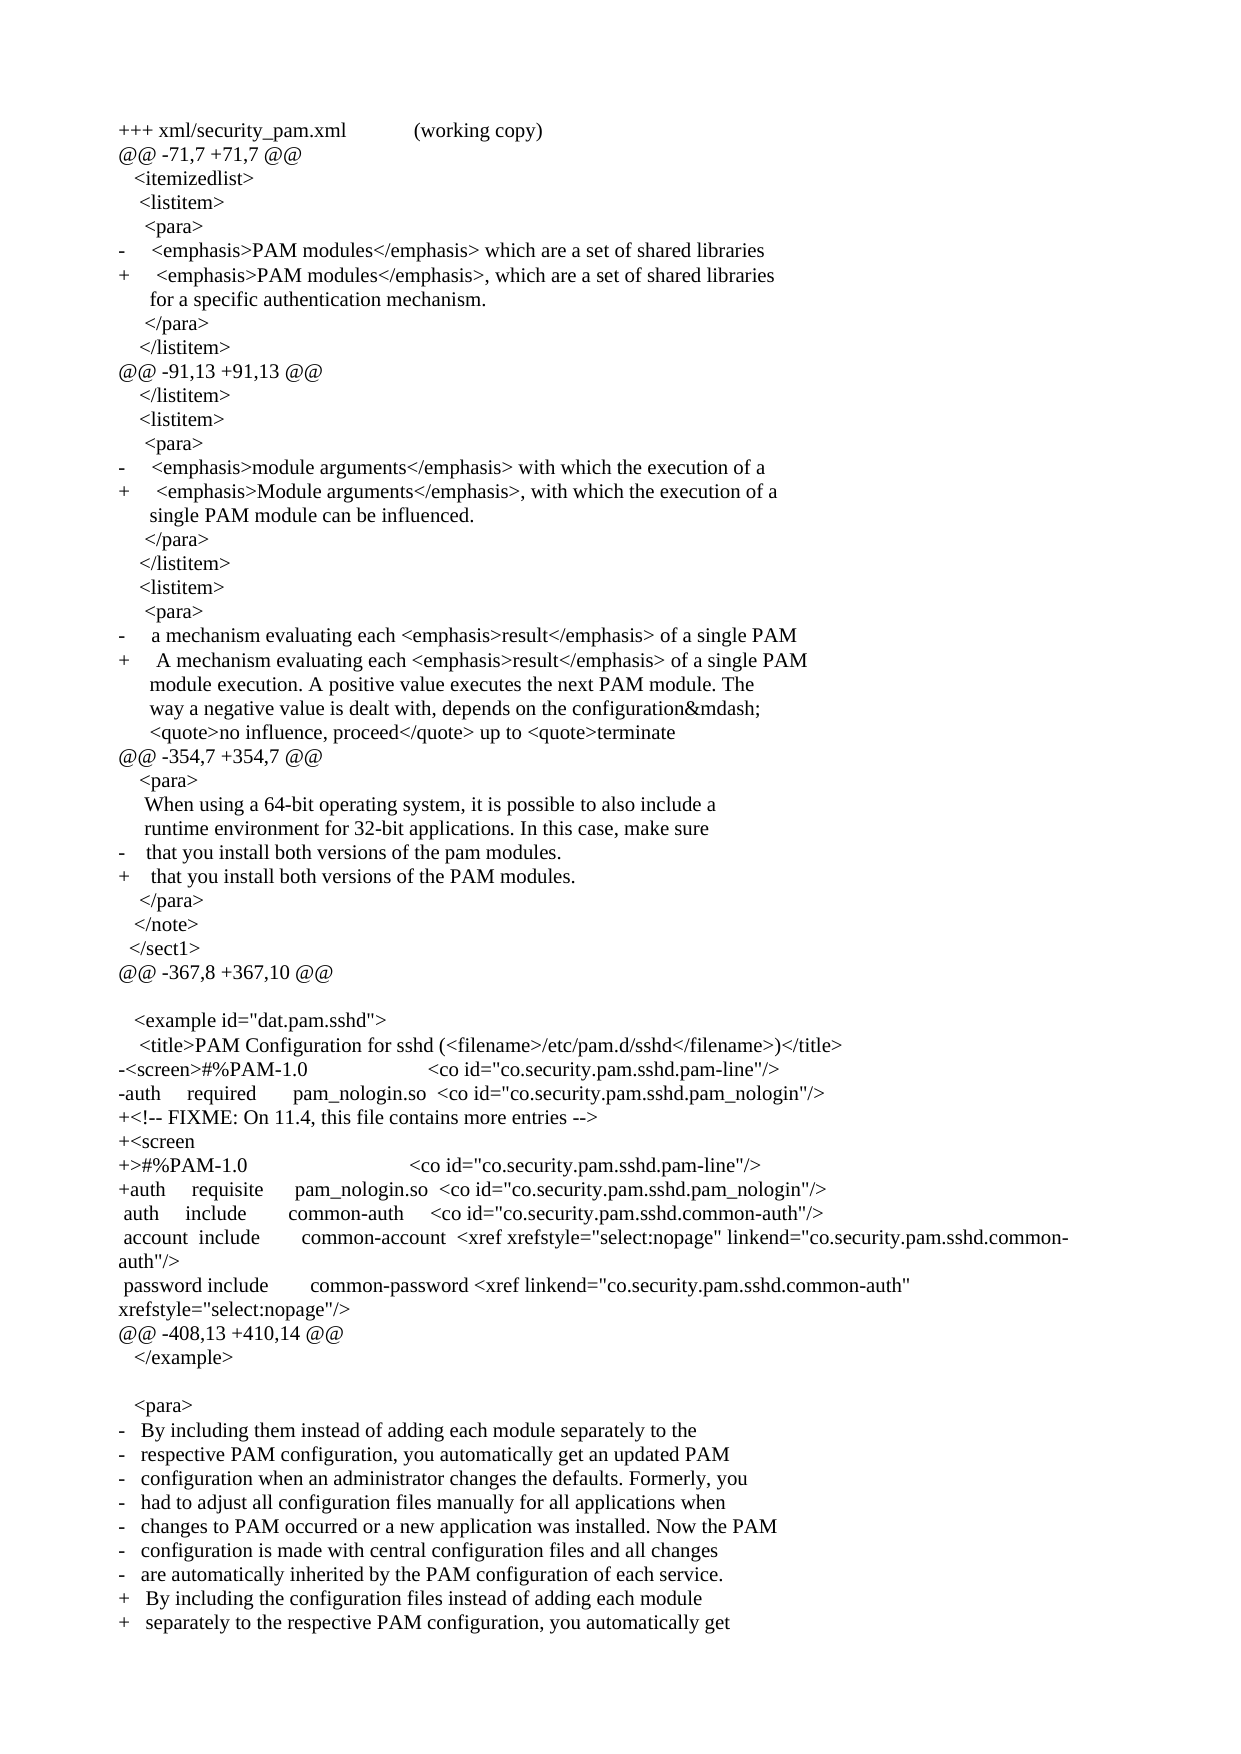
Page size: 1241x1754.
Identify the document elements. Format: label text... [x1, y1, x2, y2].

text + A mechanism evaluating each <emphasis>result</emphasis> of a single PAM [118, 647, 1122, 672]
text <listitem> [118, 575, 1122, 599]
text -auth required pam_nologin.so <co id="co.security.pam.sshd.pam_nologin"/> [118, 1081, 1122, 1105]
text +auth requisite pam_nologin.so <co id="co.security.pam.sshd.pam_nologin"/> [118, 1177, 1122, 1201]
text module execution. A positive value executes the next PAM module. The [118, 672, 1122, 696]
text @@ -408,13 +410,14 @@ [118, 1321, 1122, 1345]
text single PAM module can be influenced. [118, 503, 1122, 527]
text - By including them instead of adding each module separately to the [118, 1417, 1122, 1442]
text - <emphasis>PAM modules</emphasis> which are a set of shared libraries [118, 238, 1122, 262]
text + separately to the respective PAM configuration, you automatically get [118, 1610, 1122, 1634]
text </note> [118, 912, 1122, 936]
text - configuration is made with central configuration files and all changes [118, 1538, 1122, 1562]
text </listitem> [118, 335, 1122, 359]
text way a negative value is dealt with, depends on the configuration&mdash; [118, 696, 1122, 720]
text </example> [118, 1345, 1122, 1369]
text for a specific authentication mechanism. [118, 287, 1122, 311]
text +<screen [118, 1129, 1122, 1153]
text </listitem> [118, 383, 1122, 407]
text </para> [118, 888, 1122, 912]
text </sect1> [118, 936, 1122, 960]
text - are automatically inherited by the PAM configuration of each service. [118, 1562, 1122, 1586]
text <para> [118, 1393, 1122, 1417]
text @@ -91,13 +91,13 @@ [118, 359, 1122, 383]
text @@ -71,7 +71,7 @@ [118, 142, 1122, 166]
text <para> [118, 599, 1122, 623]
text <example id="dat.pam.sshd"> [118, 1008, 1122, 1032]
text +<!-- FIXME: On 11.4, this file contains more entries --> [118, 1105, 1122, 1129]
text + <emphasis>PAM modules</emphasis>, which are a set of shared libraries [118, 262, 1122, 287]
text + By including the configuration files instead of adding each module [118, 1586, 1122, 1610]
text - that you install both versions of the pam modules. [118, 840, 1122, 864]
text @@ -367,8 +367,10 @@ [118, 960, 1122, 984]
text - changes to PAM occurred or a new application was installed. Now the PAM [118, 1514, 1122, 1538]
text <listitem> [118, 190, 1122, 214]
text <listitem> [118, 407, 1122, 431]
text <itemizedlist> [118, 166, 1122, 190]
text password include common-password <xref linkend="co.security.pam.sshd.common-auth" xrefstyle="select:nopage"/> [118, 1273, 1122, 1321]
text -<screen>#%PAM-1.0 <co id="co.security.pam.sshd.pam-line"/> [118, 1057, 1122, 1081]
text <para> [118, 431, 1122, 455]
text </para> [118, 527, 1122, 551]
text <quote>no influence, proceed</quote> up to <quote>terminate [118, 720, 1122, 744]
text + that you install both versions of the PAM modules. [118, 864, 1122, 888]
text When using a 64-bit operating system, it is possible to also include a [118, 792, 1122, 816]
text </para> [118, 311, 1122, 335]
text + <emphasis>Module arguments</emphasis>, with which the execution of a [118, 479, 1122, 503]
text - had to adjust all configuration files manually for all applications when [118, 1490, 1122, 1514]
text </listitem> [118, 551, 1122, 575]
text - a mechanism evaluating each <emphasis>result</emphasis> of a single PAM [118, 623, 1122, 647]
text <para> [118, 214, 1122, 238]
text <para> [118, 768, 1122, 792]
text auth include common-auth <co id="co.security.pam.sshd.common-auth"/> [118, 1201, 1122, 1225]
text @@ -354,7 +354,7 @@ [118, 744, 1122, 768]
text runtime environment for 32-bit applications. In this case, make sure [118, 816, 1122, 840]
text account include common-account <xref xrefstyle="select:nopage" linkend="co.security.pam.sshd.common-auth"/> [118, 1225, 1122, 1273]
text +>#%PAM-1.0 <co id="co.security.pam.sshd.pam-line"/> [118, 1153, 1122, 1177]
text <title>PAM Configuration for sshd (<filename>/etc/pam.d/sshd</filename>)</title> [118, 1032, 1122, 1057]
text +++ xml/security_pam.xml (working copy) [118, 118, 1122, 142]
text - respective PAM configuration, you automatically get an updated PAM [118, 1442, 1122, 1466]
text - <emphasis>module arguments</emphasis> with which the execution of a [118, 455, 1122, 479]
text - configuration when an administrator changes the defaults. Formerly, you [118, 1466, 1122, 1490]
